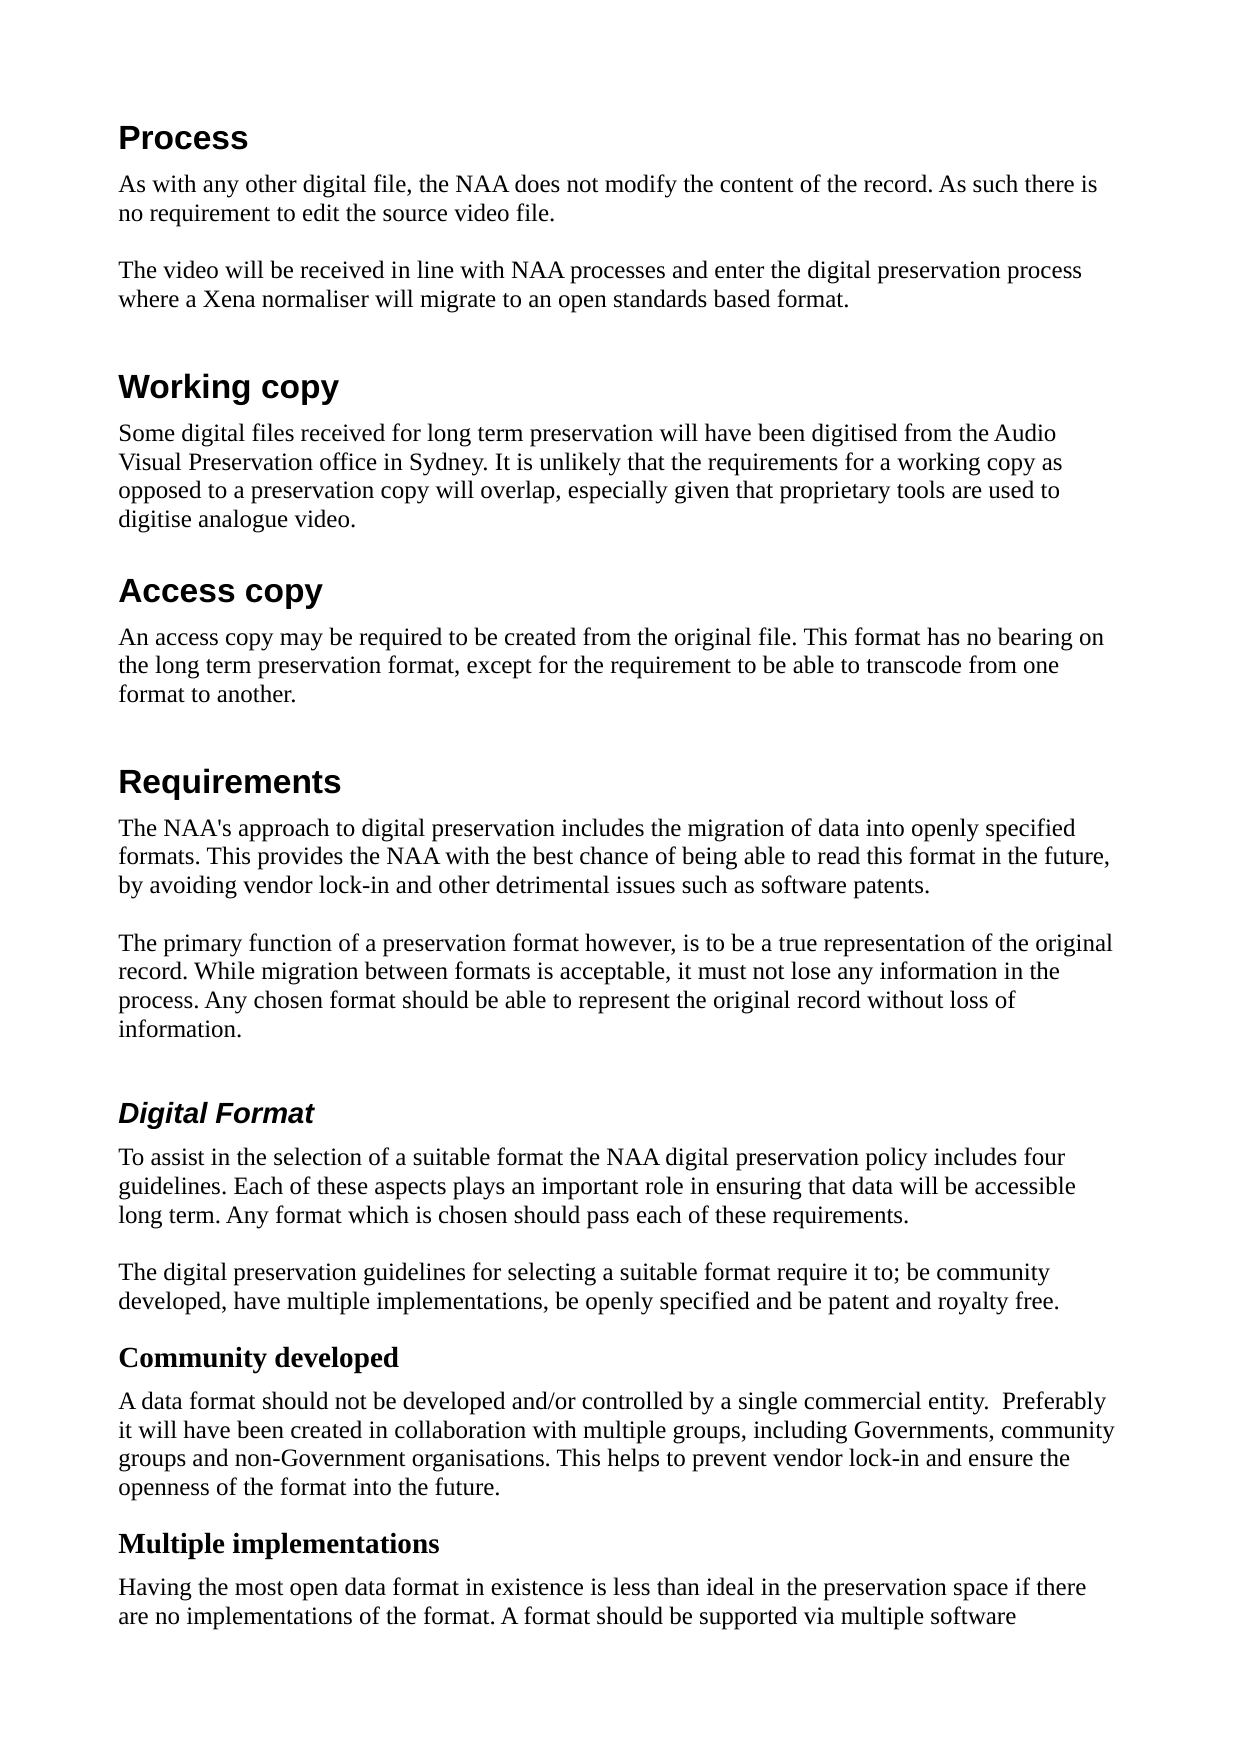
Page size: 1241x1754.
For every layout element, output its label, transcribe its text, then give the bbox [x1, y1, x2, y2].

subtitle Working copy [118, 367, 1122, 405]
subtitle Multiple implementations [118, 1526, 1122, 1559]
text Having the most open data format in existence is less than ideal in the preservation space if there are no implementations of the format. A format should be supported via multiple software [118, 1572, 1122, 1629]
subtitle Community developed [118, 1340, 1122, 1373]
text The primary function of a preservation format however, is to be a true representation of the original record. While migration between formats is acceptable, it must not lose any information in the process. Any chosen format should be able to represent the original record without loss of information. [118, 928, 1122, 1043]
subtitle Digital Format [118, 1096, 1122, 1130]
text The video will be received in line with NAA processes and enter the digital preservation process where a Xena normaliser will migrate to an open standards based format. [118, 256, 1122, 313]
text The NAA's approach to digital preservation includes the migration of data into openly specified formats. This provides the NAA with the best chance of being able to read this format in the future, by avoiding vendor lock-in and other detrimental issues such as software patents. [118, 813, 1122, 899]
text To assist in the selection of a suitable format the NAA digital preservation policy includes four guidelines. Each of these aspects plays an important role in ensuring that data will be accessible long term. Any format which is chosen should pass each of these requirements. [118, 1142, 1122, 1229]
subtitle Requirements [118, 762, 1122, 800]
text Some digital files received for long term preservation will have been digitised from the Audio Visual Preservation office in Sydney. It is unlikely that the requirements for a working copy as opposed to a preservation copy will overlap, especially given that proprietary tools are used to digitise analogue video. [118, 418, 1122, 533]
subtitle Access copy [118, 570, 1122, 609]
text A data format should not be developed and/or controlled by a single commercial entity. Preferably it will have been created in collaboration with multiple groups, including Governments, community groups and non-Government organisations. This helps to prevent vendor lock-in and ensure the openness of the format into the future. [118, 1386, 1122, 1501]
subtitle Process [118, 118, 1122, 157]
text An access copy may be required to be created from the original file. This format has no bearing on the long term preservation format, except for the requirement to be able to transcode from one format to another. [118, 622, 1122, 708]
text The digital preservation guidelines for selecting a suitable format require it to; be community developed, have multiple implementations, be openly specified and be patent and royalty free. [118, 1257, 1122, 1315]
text As with any other digital file, the NAA does not modify the content of the record. As such there is no requirement to edit the source video file. [118, 169, 1122, 227]
